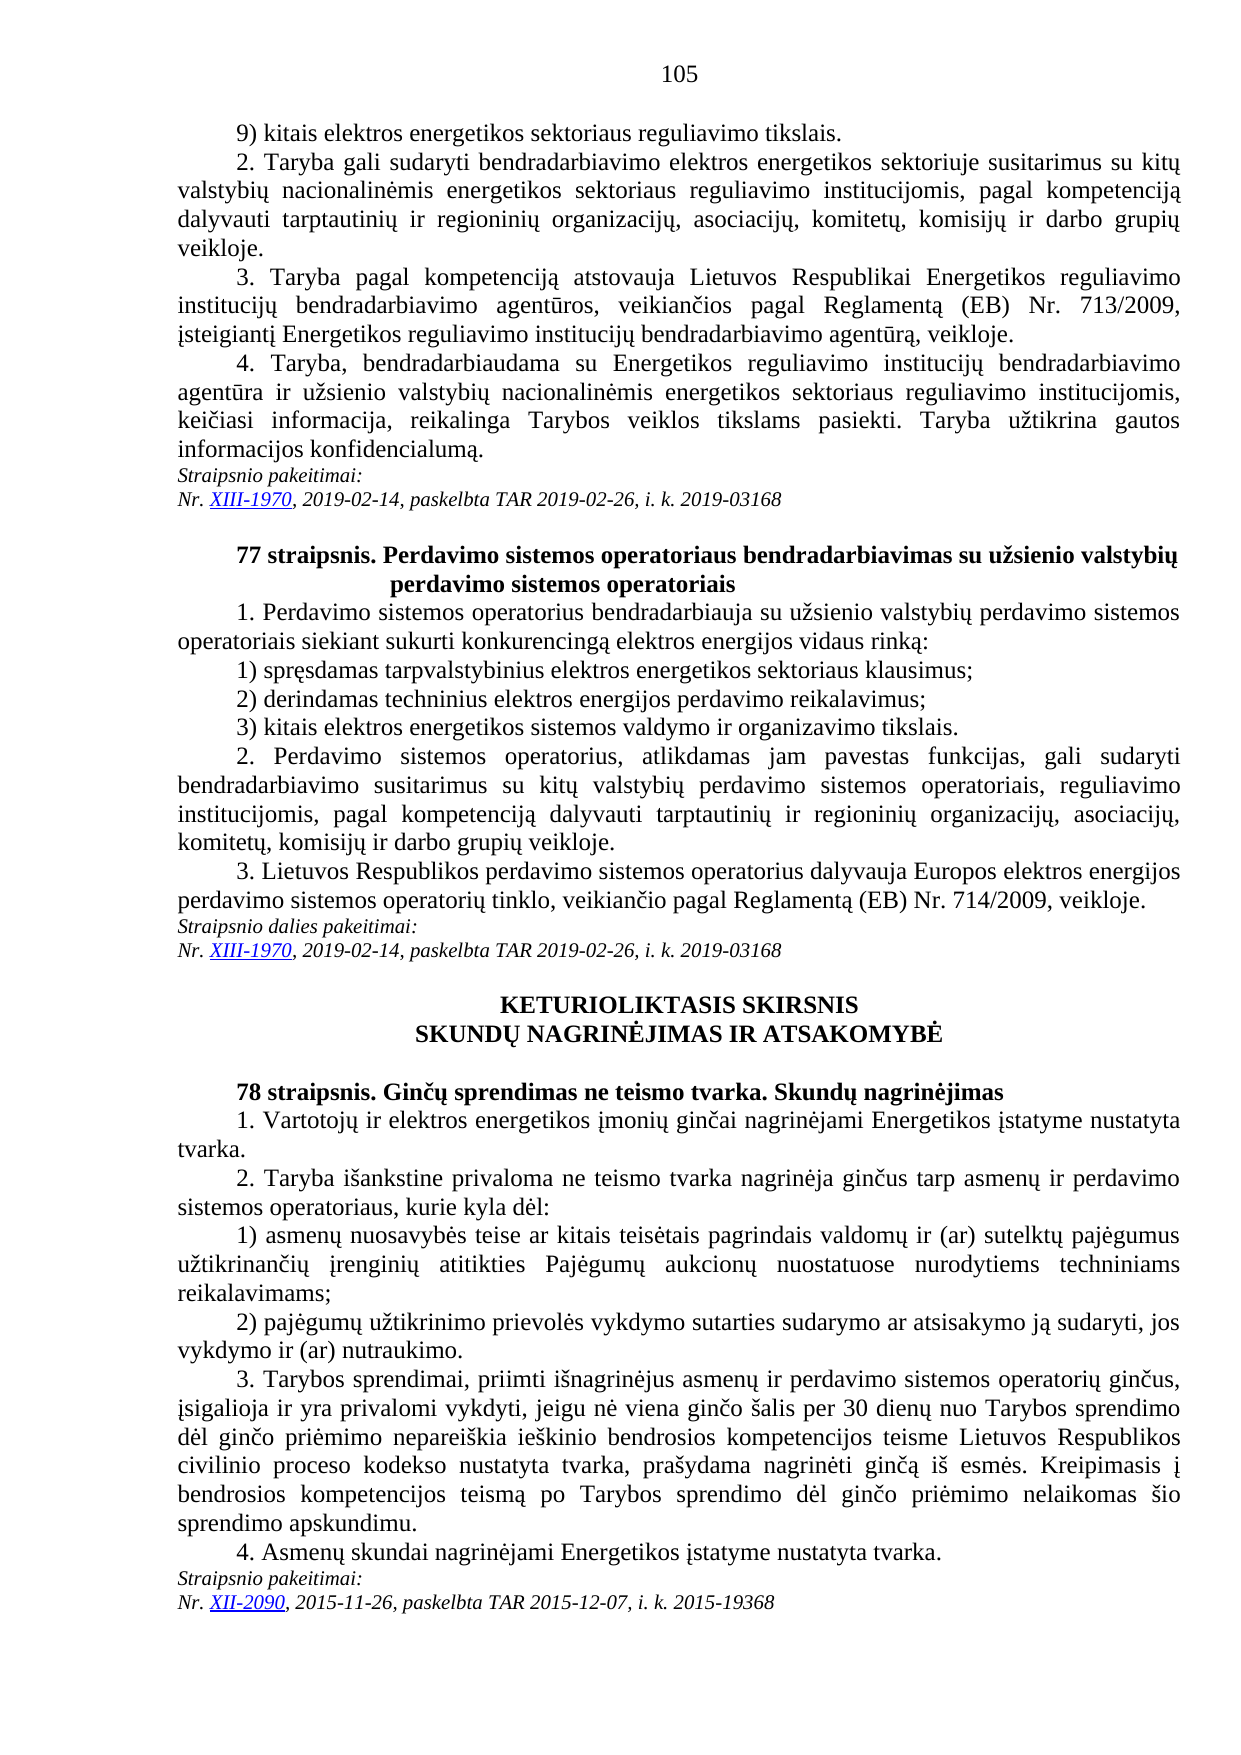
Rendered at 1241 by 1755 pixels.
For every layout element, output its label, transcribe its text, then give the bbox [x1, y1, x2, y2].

text 78 straipsnis. Ginčų sprendimas ne teismo tvarka. Skundų nagrinėjimas [177, 1077, 1181, 1106]
text 3. Tarybos sprendimai, priimti išnagrinėjus asmenų ir perdavimo sistemos operatorių ginčus, įsigalioja ir yra privalomi vykdyti, jeigu nė viena ginčo šalis per 30 dienų nuo Tarybos sprendimo dėl ginčo priėmimo nepareiškia ieškinio bendrosios kompetencijos teisme Lietuvos Respublikos civilinio proceso kodekso nustatyta tvarka, prašydama nagrinėti ginčą iš esmės. Kreipimasis į bendrosios kompetencijos teismą po Tarybos sprendimo dėl ginčo priėmimo nelaikomas šio sprendimo apskundimu. [177, 1364, 1181, 1537]
text 3. Taryba pagal kompetenciją atstovauja Lietuvos Respublikai Energetikos reguliavimo institucijų bendradarbiavimo agentūros, veikiančios pagal Reglamentą (EB) Nr. 713/2009, įsteigiantį Energetikos reguliavimo institucijų bendradarbiavimo agentūrą, veikloje. [177, 262, 1181, 348]
text 2. Taryba gali sudaryti bendradarbiavimo elektros energetikos sektoriuje susitarimus su kitų valstybių nacionalinėmis energetikos sektoriaus reguliavimo institucijomis, pagal kompetenciją dalyvauti tarptautinių ir regioninių organizacijų, asociacijų, komitetų, komisijų ir darbo grupių veikloje. [177, 147, 1181, 262]
text 4. Asmenų skundai nagrinėjami Energetikos įstatyme nustatyta tvarka. [177, 1537, 1181, 1566]
text Straipsnio dalies pakeitimai: [177, 914, 1181, 938]
text 3) kitais elektros energetikos sistemos valdymo ir organizavimo tikslais. [177, 712, 1181, 741]
text Straipsnio pakeitimai: [177, 1566, 1181, 1590]
text 2) derindamas techninius elektros energijos perdavimo reikalavimus; [177, 684, 1181, 712]
text 2. Perdavimo sistemos operatorius, atlikdamas jam pavestas funkcijas, gali sudaryti bendradarbiavimo susitarimus su kitų valstybių perdavimo sistemos operatoriais, reguliavimo institucijomis, pagal kompetenciją dalyvauti tarptautinių ir regioninių organizacijų, asociacijų, komitetų, komisijų ir darbo grupių veikloje. [177, 741, 1181, 856]
text Straipsnio pakeitimai: [177, 463, 1181, 487]
text 77 straipsnis. Perdavimo sistemos operatoriaus bendradarbiavimas su užsienio valstybių perdavimo sistemos operatoriais [236, 540, 1181, 597]
text SKUNDŲ NAGRINĖJIMAS IR ATSAKOMYBĖ [177, 1019, 1181, 1048]
text Nr. XII-2090, 2015-11-26, paskelbta TAR 2015-12-07, i. k. 2015-19368 [177, 1590, 1181, 1614]
text 3. Lietuvos Respublikos perdavimo sistemos operatorius dalyvauja Europos elektros energijos perdavimo sistemos operatorių tinklo, veikiančio pagal Reglamentą (EB) Nr. 714/2009, veikloje. [177, 856, 1181, 914]
text 4. Taryba, bendradarbiaudama su Energetikos reguliavimo institucijų bendradarbiavimo agentūra ir užsienio valstybių nacionalinėmis energetikos sektoriaus reguliavimo institucijomis, keičiasi informacija, reikalinga Tarybos veiklos tikslams pasiekti. Taryba užtikrina gautos informacijos konfidencialumą. [177, 348, 1181, 463]
text 1) spręsdamas tarpvalstybinius elektros energetikos sektoriaus klausimus; [177, 655, 1181, 684]
text 1. Vartotojų ir elektros energetikos įmonių ginčai nagrinėjami Energetikos įstatyme nustatyta tvarka. [177, 1106, 1181, 1163]
text KETURIOLIKTASIS SKIRSNIS [177, 991, 1181, 1019]
text Nr. XIII-1970, 2019-02-14, paskelbta TAR 2019-02-26, i. k. 2019-03168 [177, 938, 1181, 962]
text 2) pajėgumų užtikrinimo prievolės vykdymo sutarties sudarymo ar atsisakymo ją sudaryti, jos vykdymo ir (ar) nutraukimo. [177, 1307, 1181, 1364]
text Nr. XIII-1970, 2019-02-14, paskelbta TAR 2019-02-26, i. k. 2019-03168 [177, 487, 1181, 511]
text 1) asmenų nuosavybės teise ar kitais teisėtais pagrindais valdomų ir (ar) sutelktų pajėgumus užtikrinančių įrenginių atitikties Pajėgumų aukcionų nuostatuose nurodytiems techniniams reikalavimams; [177, 1221, 1181, 1307]
text 1. Perdavimo sistemos operatorius bendradarbiauja su užsienio valstybių perdavimo sistemos operatoriais siekiant sukurti konkurencingą elektros energijos vidaus rinką: [177, 597, 1181, 655]
text 2. Taryba išankstine privaloma ne teismo tvarka nagrinėja ginčus tarp asmenų ir perdavimo sistemos operatoriaus, kurie kyla dėl: [177, 1163, 1181, 1221]
text 9) kitais elektros energetikos sektoriaus reguliavimo tikslais. [177, 118, 1181, 147]
